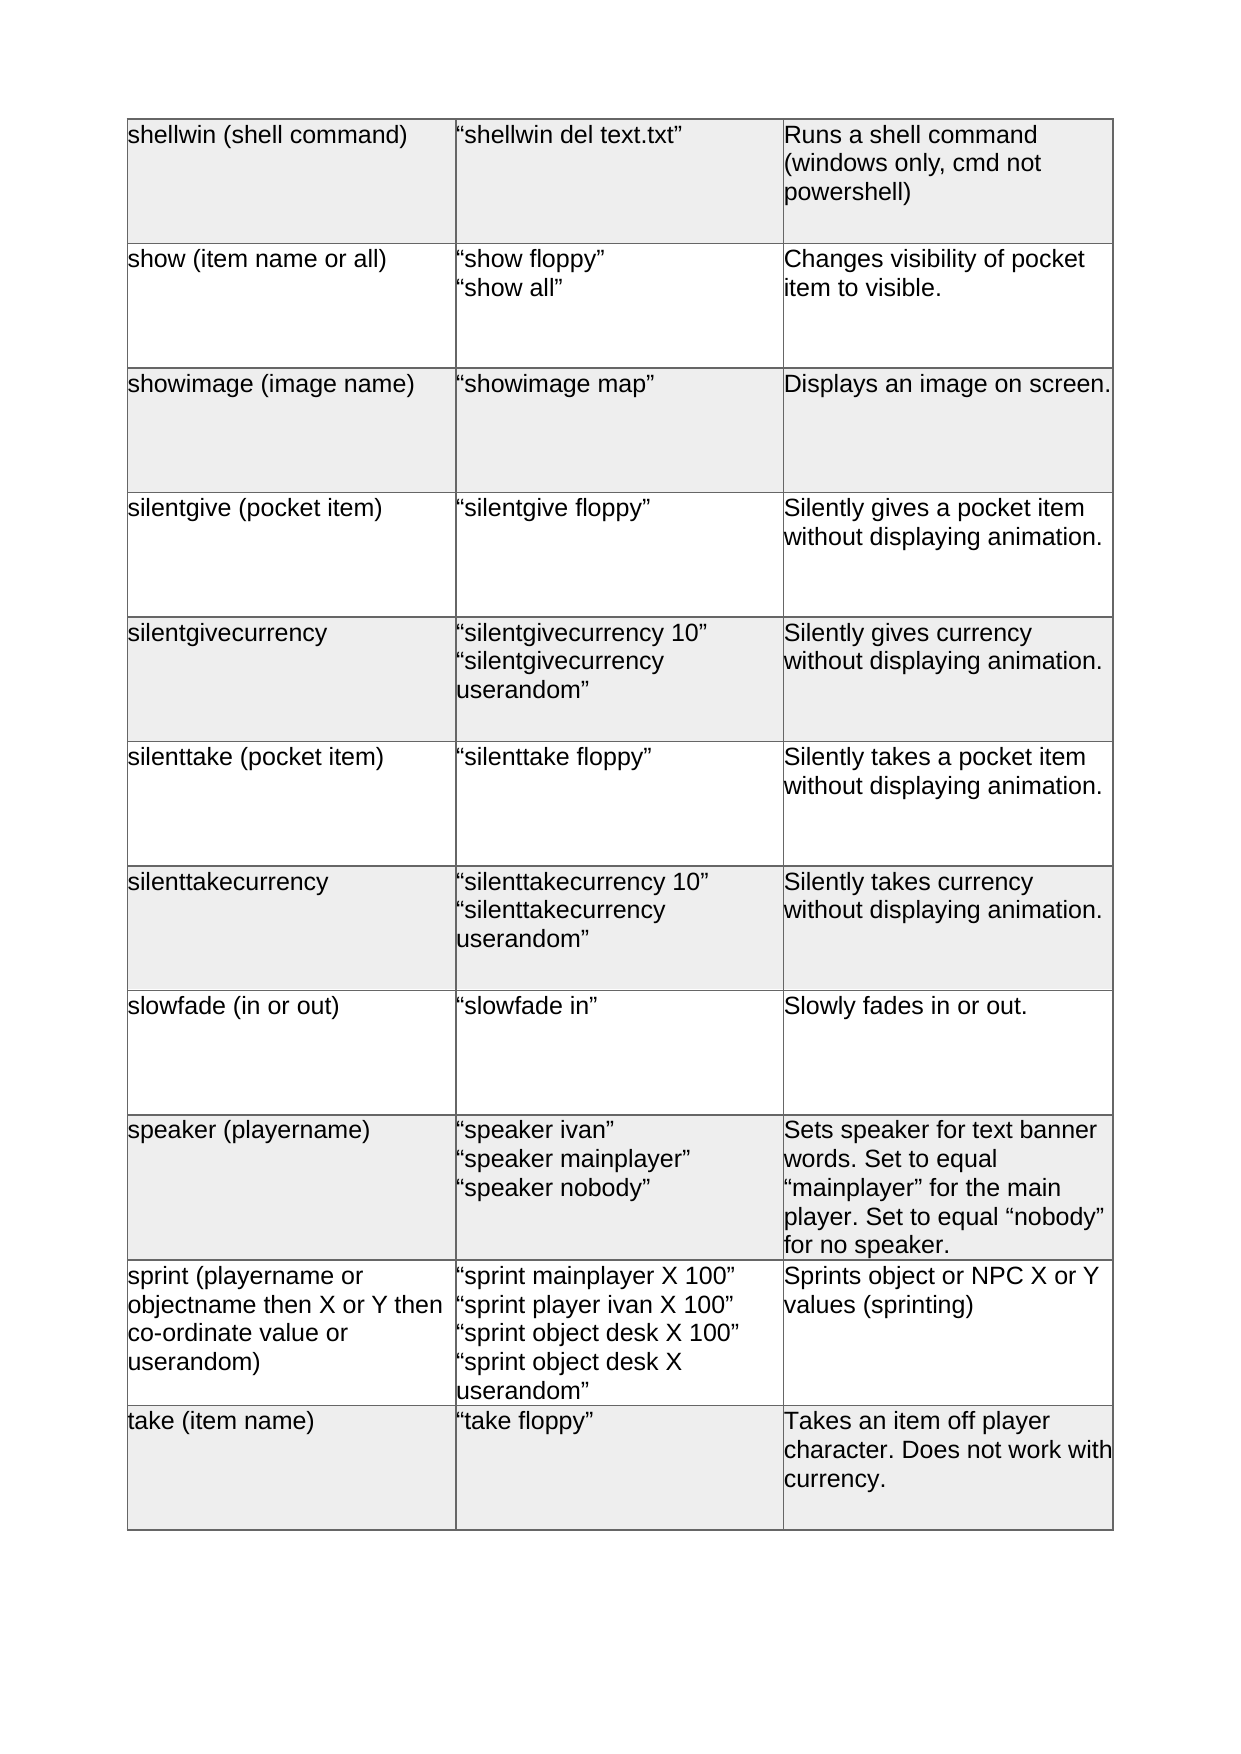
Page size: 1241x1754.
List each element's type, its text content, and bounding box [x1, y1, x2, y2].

table_cell “sprint mainplayer X 100” “sprint player ivan X 100” “sprint object desk X 100” “sprint object desk X userandom” [457, 1261, 783, 1404]
table_cell “speaker ivan” “speaker mainplayer” “speaker nobody” [457, 1116, 783, 1259]
table_cell silentgive (pocket item) [128, 493, 455, 616]
table_cell show (item name or all) [128, 244, 455, 367]
table_cell “take floppy” [457, 1406, 783, 1529]
table_cell Changes visibility of pocket item to visible. [784, 244, 1112, 367]
table_cell “show floppy” “show all” [457, 244, 783, 367]
table_cell Displays an image on screen. [784, 369, 1112, 492]
table_cell sprint (playername or objectname then X or Y then co-ordinate value or userandom) [128, 1261, 455, 1404]
table_cell Sprints object or NPC X or Y values (sprinting) [784, 1261, 1112, 1404]
table_cell “silentgive floppy” [457, 493, 783, 616]
table_cell “showimage map” [457, 369, 783, 492]
table_cell speaker (playername) [128, 1116, 455, 1259]
table_cell Silently takes currency without displaying animation. [784, 867, 1112, 989]
table_cell silenttakecurrency [128, 867, 455, 989]
table_cell Takes an item off player character. Does not work with currency. [784, 1406, 1112, 1529]
table_cell “silenttake floppy” [457, 742, 783, 865]
table_cell Runs a shell command (windows only, cmd not powershell) [784, 120, 1112, 243]
table_cell slowfade (in or out) [128, 991, 455, 1114]
table_cell silenttake (pocket item) [128, 742, 455, 865]
table_cell Silently takes a pocket item without displaying animation. [784, 742, 1112, 865]
table_cell Silently gives a pocket item without displaying animation. [784, 493, 1112, 616]
table_cell Silently gives currency without displaying animation. [784, 618, 1112, 741]
table_cell take (item name) [128, 1406, 455, 1529]
table_cell “slowfade in” [457, 991, 783, 1114]
table_cell Slowly fades in or out. [784, 991, 1112, 1114]
table_cell Sets speaker for text banner words. Set to equal “mainplayer” for the main player. Set to equal “nobody” for no speaker. [784, 1116, 1112, 1259]
table_cell showimage (image name) [128, 369, 455, 492]
table_cell “silenttakecurrency 10” “silenttakecurrency userandom” [457, 867, 783, 989]
table_cell “silentgivecurrency 10” “silentgivecurrency userandom” [457, 618, 783, 741]
table_cell silentgivecurrency [128, 618, 455, 741]
table_cell shellwin (shell command) [128, 120, 455, 243]
table_cell “shellwin del text.txt” [457, 120, 783, 243]
